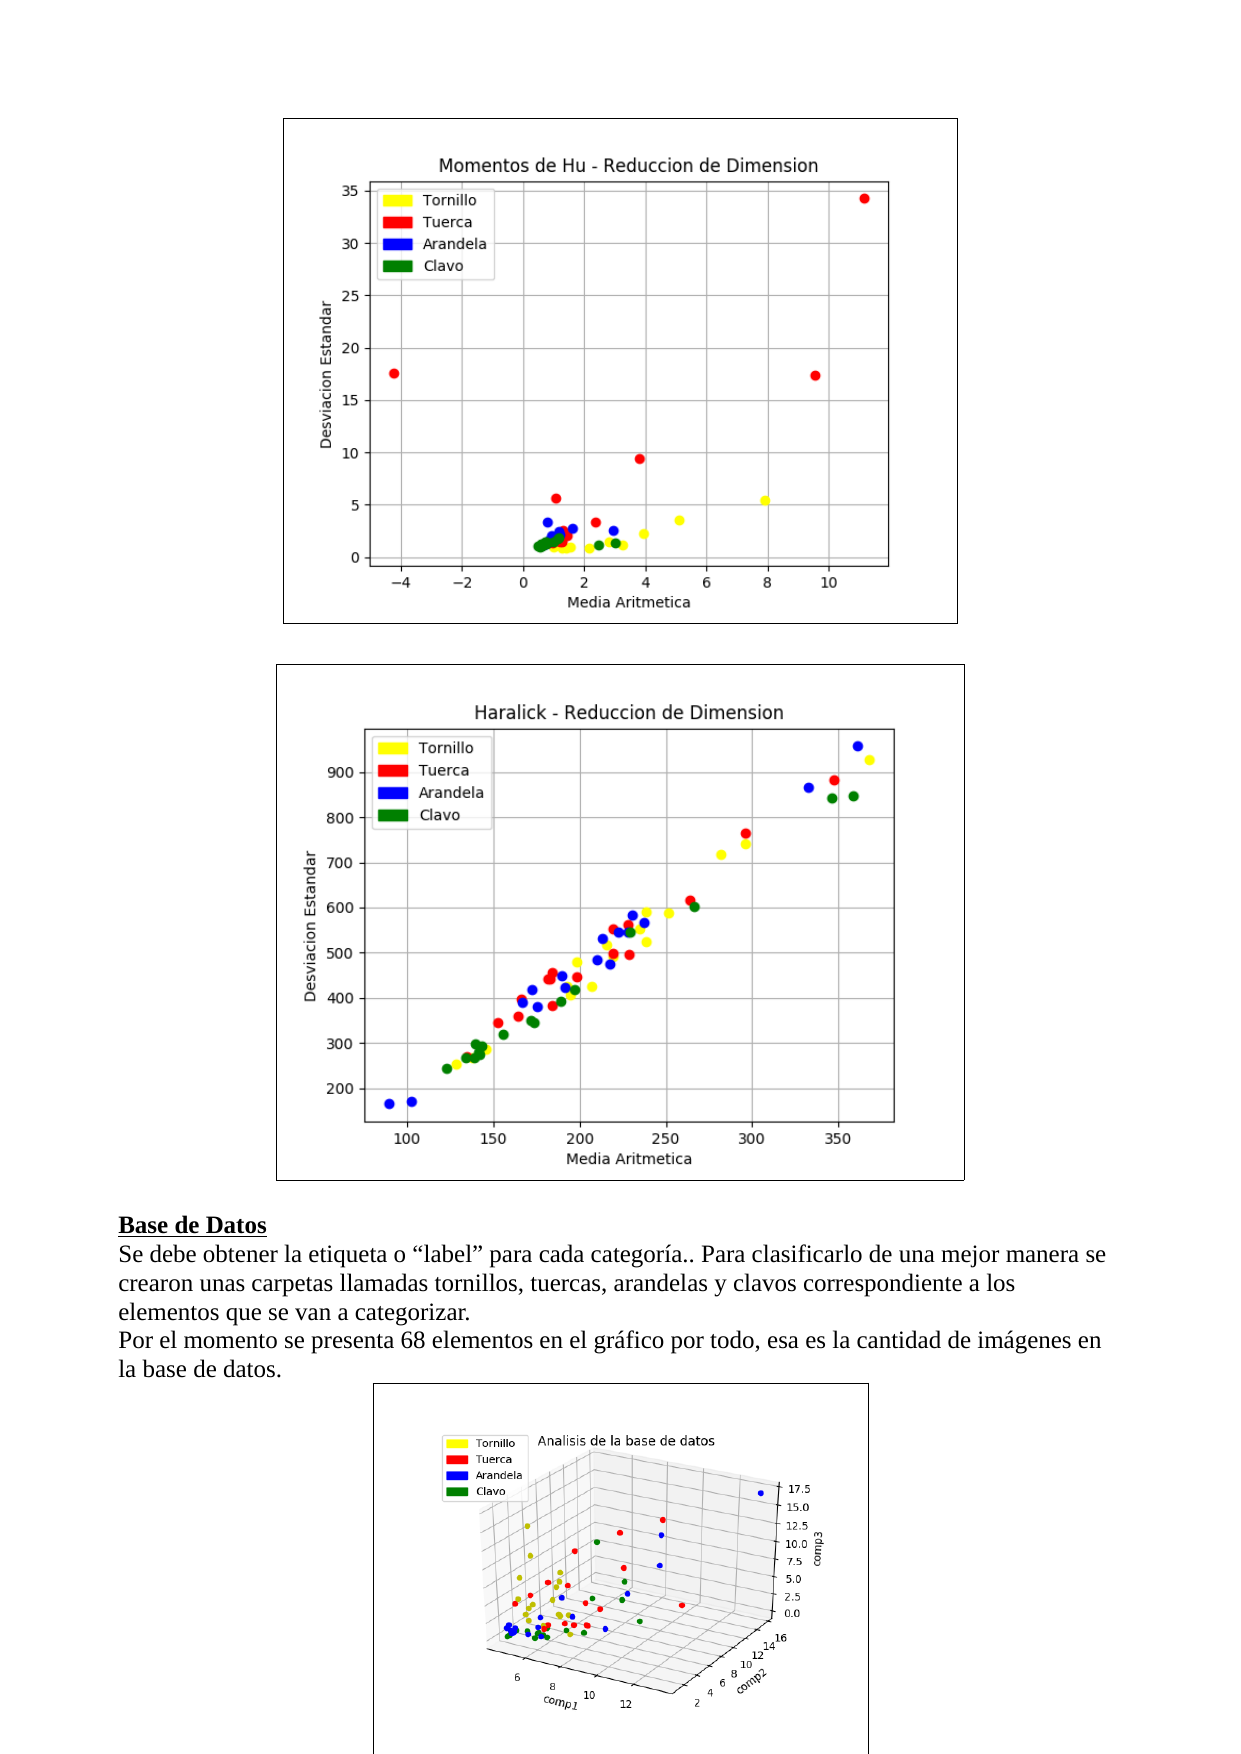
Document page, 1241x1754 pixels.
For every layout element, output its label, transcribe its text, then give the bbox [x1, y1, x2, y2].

picture [286, 121, 954, 621]
picture [279, 667, 962, 1178]
text Por el momento se presenta 68 elementos en el gráfico por todo, esa es la cantidad de imágenes en la base de datos. [118, 1326, 1122, 1383]
text Se debe obtener la etiqueta o “label” para cada categoría.. Para clasificarlo de una mejor manera se crearon unas carpetas llamadas tornillos, tuercas, arandelas y clavos correspondiente a los elementos que se van a categorizar. [118, 1239, 1122, 1326]
text Base de Datos [118, 1211, 1122, 1239]
picture [375, 1385, 865, 1751]
